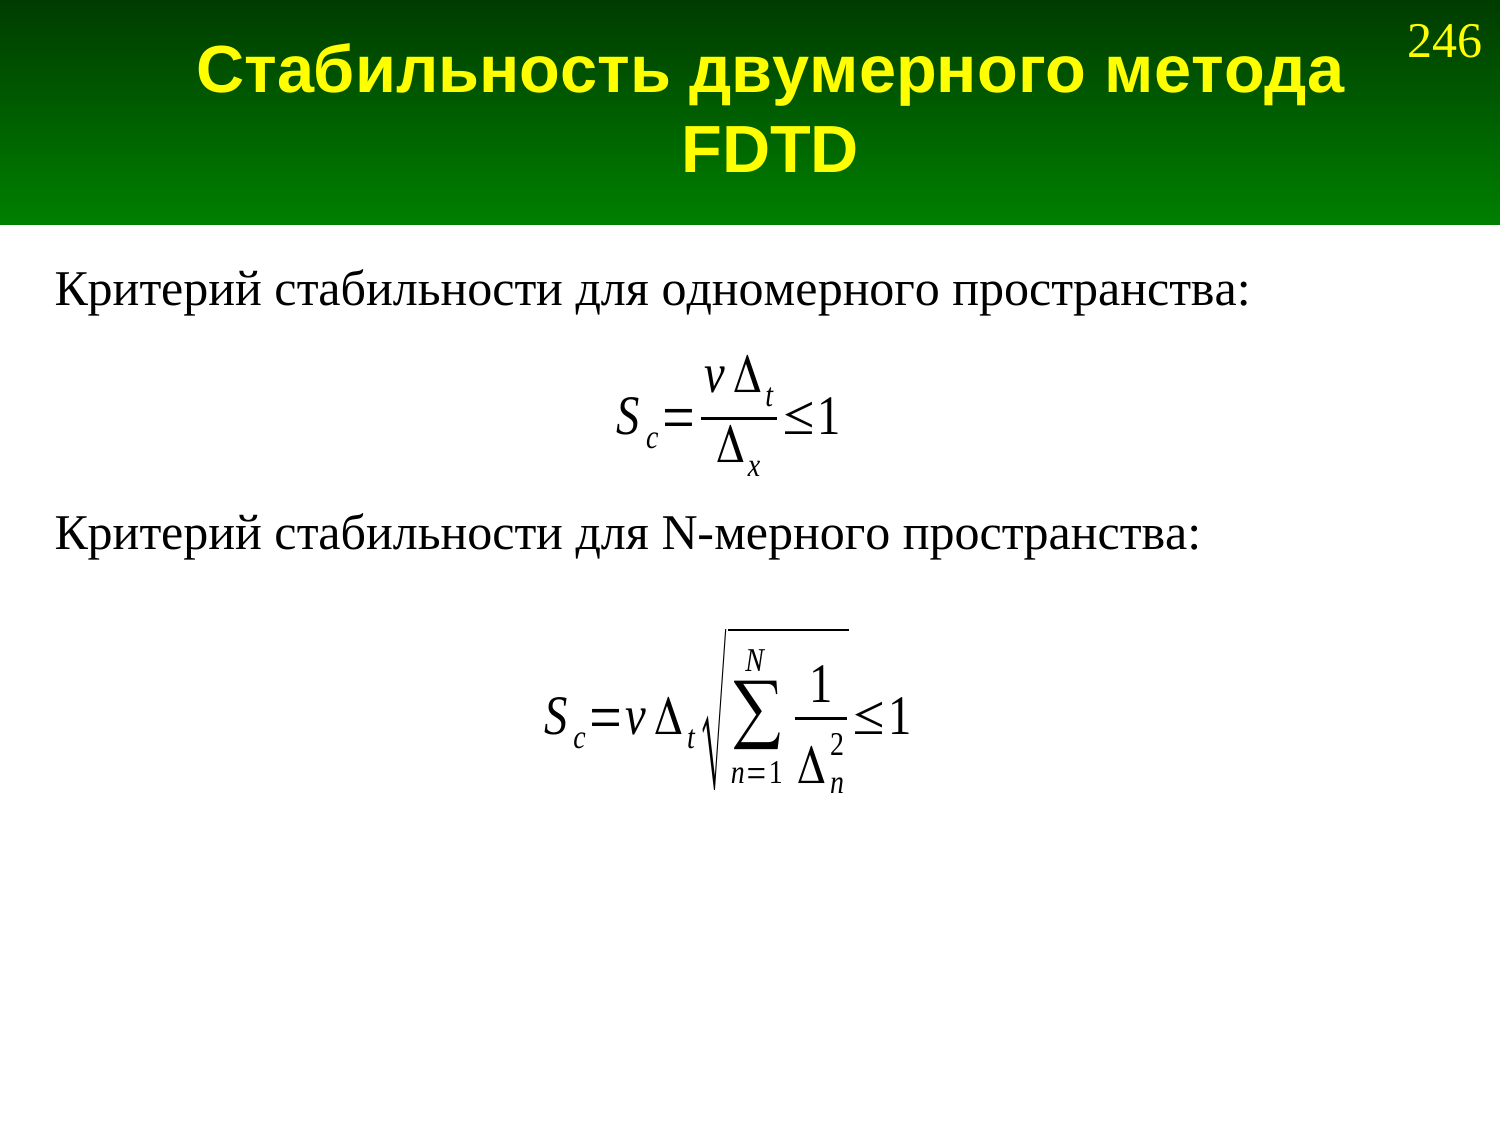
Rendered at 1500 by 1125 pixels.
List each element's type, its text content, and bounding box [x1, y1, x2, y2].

title Стабильность двумерного метода FDTD [100, 7, 1441, 204]
chart [529, 625, 924, 803]
chart [602, 343, 853, 485]
text_box Критерий стабильности для одномерного пространства: [39, 248, 1267, 323]
text_box Критерий стабильности для N-мерного пространства: [39, 492, 1218, 567]
